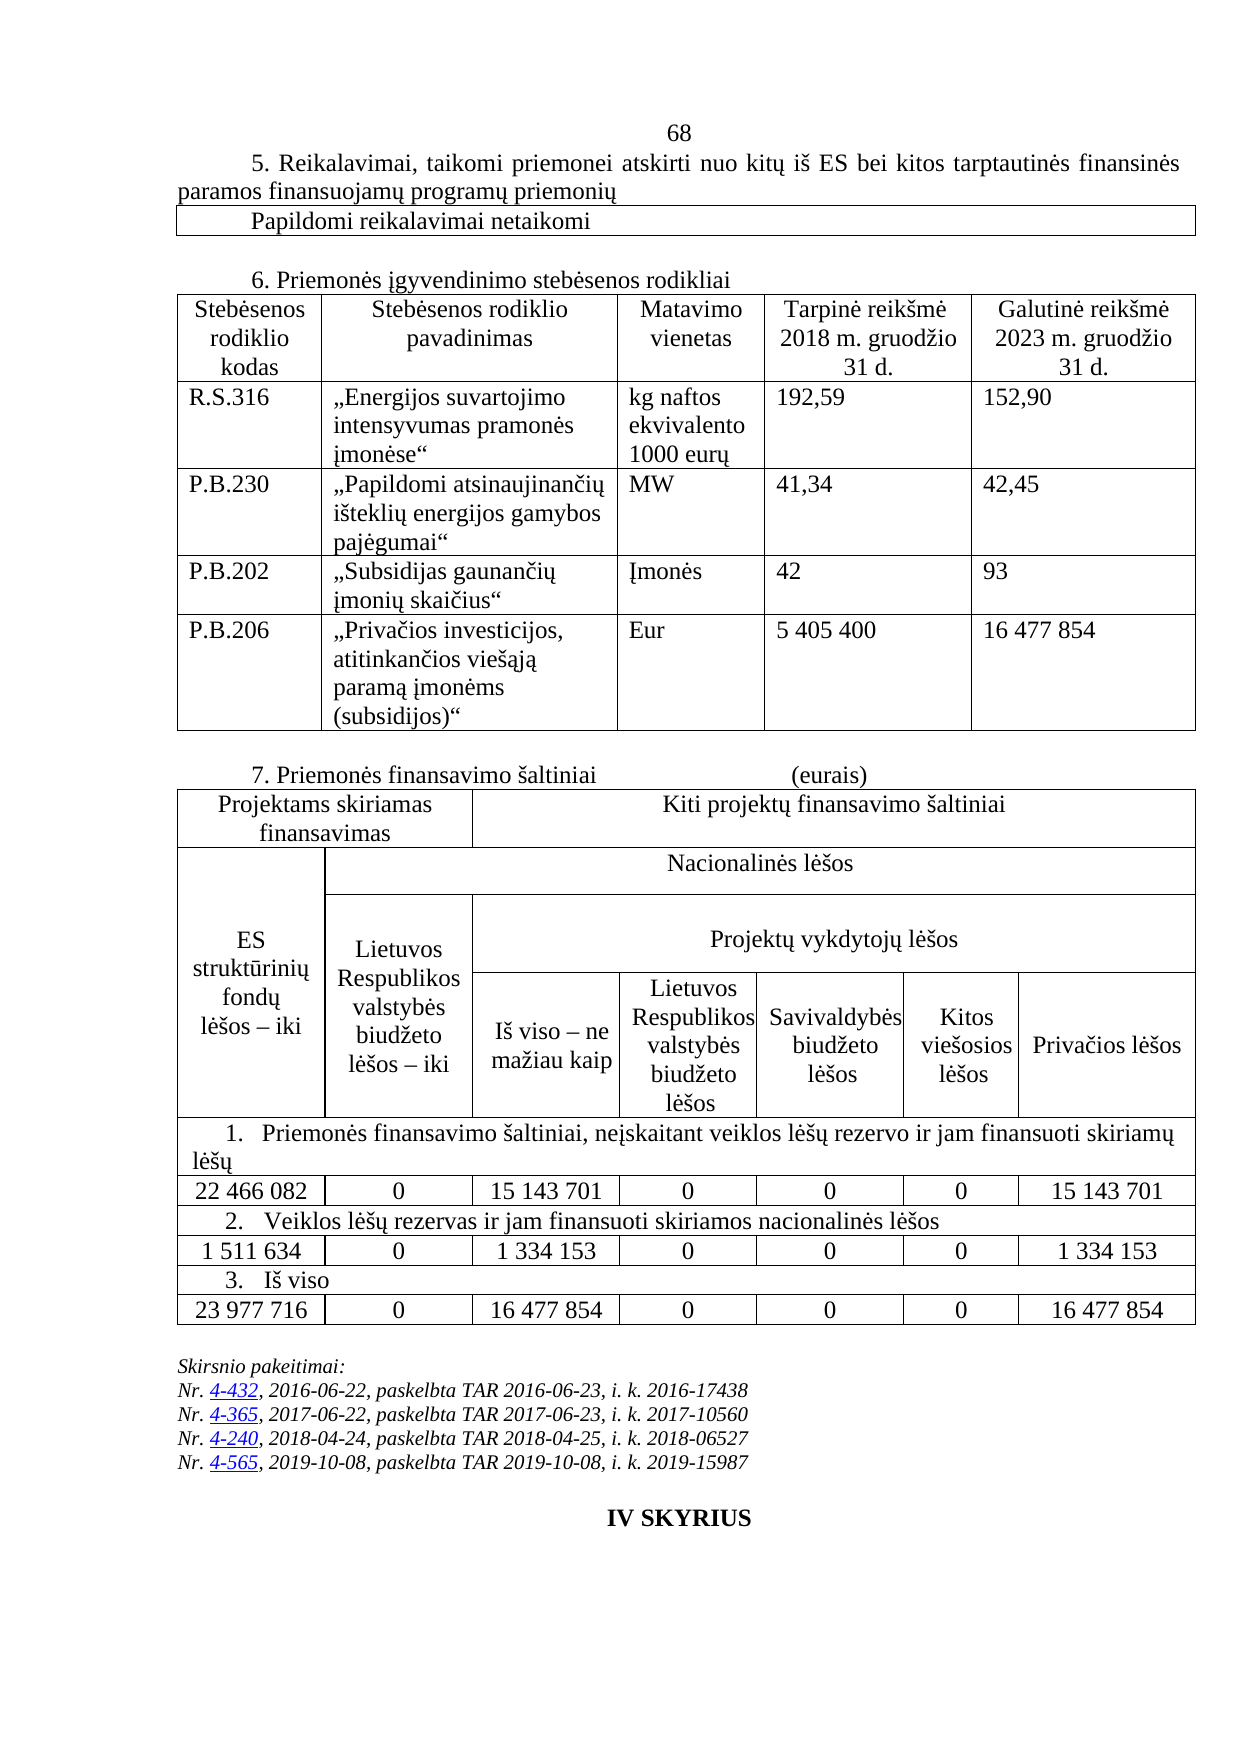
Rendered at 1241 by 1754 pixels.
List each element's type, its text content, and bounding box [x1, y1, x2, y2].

table_cell MW [618, 469, 764, 555]
table_header Stebėsenos rodiklio pavadinimas [322, 295, 617, 381]
table_header Stebėsenos rodiklio kodas [178, 295, 321, 381]
table_header Projektams skiriamas finansavimas [178, 790, 472, 847]
table_cell „Papildomi atsinaujinančių išteklių energijos gamybos pajėgumai“ [322, 469, 617, 555]
table_cell 2. Veiklos lėšų rezervas ir jam finansuoti skiriamos nacionalinės lėšos [178, 1206, 1195, 1235]
table_cell 0 [904, 1295, 1018, 1324]
table_cell Įmonės [618, 556, 764, 614]
table_cell 22 466 082 [178, 1176, 324, 1205]
table_cell 0 [326, 1236, 472, 1264]
table_cell P.B.202 [178, 556, 321, 614]
table_cell 0 [904, 1236, 1018, 1264]
text 6. Priemonės įgyvendinimo stebėsenos rodikliai [177, 265, 1181, 293]
table_cell 152,90 [972, 382, 1195, 468]
text Nr. 4-432, 2016-06-22, paskelbta TAR 2016-06-23, i. k. 2016-17438 [177, 1378, 1181, 1402]
table_cell 1 334 153 [473, 1236, 619, 1264]
table_cell P.B.230 [178, 469, 321, 555]
table_cell ES struktūrinių fondų lėšos – iki [178, 848, 324, 1117]
table_cell 0 [757, 1236, 903, 1264]
table_cell „Subsidijas gaunančių įmonių skaičius“ [322, 556, 617, 614]
table_cell 0 [326, 1295, 472, 1324]
table_cell Savivaldybės biudžeto lėšos [757, 973, 903, 1117]
table_cell 0 [620, 1295, 756, 1324]
table_header Tarpinė reikšmė 2018 m. gruodžio 31 d. [765, 295, 971, 381]
table_cell Projektų vykdytojų lėšos [473, 895, 1195, 972]
table_cell kg naftos ekvivalento 1000 eurų [618, 382, 764, 468]
table_cell Lietuvos Respublikos valstybės biudžeto lėšos – iki [326, 895, 472, 1117]
table_cell 0 [757, 1176, 903, 1205]
table_cell „Privačios investicijos, atitinkančios viešąją paramą įmonėms (subsidijos)“ [322, 615, 617, 730]
table_cell 15 143 701 [473, 1176, 619, 1205]
table_header Galutinė reikšmė 2023 m. gruodžio 31 d. [972, 295, 1195, 381]
table_header Papildomi reikalavimai netaikomi [177, 206, 1195, 235]
table_cell 0 [757, 1295, 903, 1324]
table_cell 16 477 854 [972, 615, 1195, 730]
text 5. Reikalavimai, taikomi priemonei atskirti nuo kitų iš ES bei kitos tarptautinės finansinės paramos finansuojamų programų priemonių [177, 148, 1181, 205]
text 7. Priemonės finansavimo šaltiniai (eurais) [251, 760, 1181, 788]
table_header Matavimo vienetas [618, 295, 764, 381]
table_cell 1 334 153 [1019, 1236, 1195, 1264]
table_cell 0 [904, 1176, 1018, 1205]
text Nr. 4-565, 2019-10-08, paskelbta TAR 2019-10-08, i. k. 2019-15987 [177, 1450, 1181, 1474]
table_cell 16 477 854 [1019, 1295, 1195, 1324]
table_cell Eur [618, 615, 764, 730]
table_cell 15 143 701 [1019, 1176, 1195, 1205]
table_cell 41,34 [765, 469, 971, 555]
table_cell 42 [765, 556, 971, 614]
text Nr. 4-240, 2018-04-24, paskelbta TAR 2018-04-25, i. k. 2018-06527 [177, 1426, 1181, 1450]
table_cell Privačios lėšos [1019, 973, 1195, 1117]
table_cell 0 [326, 1176, 472, 1205]
table_cell 0 [620, 1176, 756, 1205]
text IV SKYRIUS [177, 1503, 1181, 1532]
table_cell Lietuvos Respublikos valstybės biudžeto lėšos [620, 973, 756, 1117]
table_cell 42,45 [972, 469, 1195, 555]
table_cell Nacionalinės lėšos [326, 848, 1195, 894]
table_cell Kitos viešosios lėšos [904, 973, 1018, 1117]
table_cell 0 [620, 1236, 756, 1264]
table_cell 23 977 716 [178, 1295, 324, 1324]
text Nr. 4-365, 2017-06-22, paskelbta TAR 2017-06-23, i. k. 2017-10560 [177, 1402, 1181, 1426]
table_header Kiti projektų finansavimo šaltiniai [473, 790, 1195, 847]
table_cell 5 405 400 [765, 615, 971, 730]
table_cell 3. Iš viso [178, 1266, 1195, 1294]
table_cell 1 511 634 [178, 1236, 324, 1264]
table_cell 192,59 [765, 382, 971, 468]
table_cell Iš viso – ne mažiau kaip [473, 973, 619, 1117]
table_cell R.S.316 [178, 382, 321, 468]
table_cell P.B.206 [178, 615, 321, 730]
table_cell „Energijos suvartojimo intensyvumas pramonės įmonėse“ [322, 382, 617, 468]
table_cell 1. Priemonės finansavimo šaltiniai, neįskaitant veiklos lėšų rezervo ir jam finansuoti skiriamų lėšų [178, 1118, 1195, 1175]
text Skirsnio pakeitimai: [177, 1354, 1181, 1378]
table_cell 93 [972, 556, 1195, 614]
table_cell 16 477 854 [473, 1295, 619, 1324]
